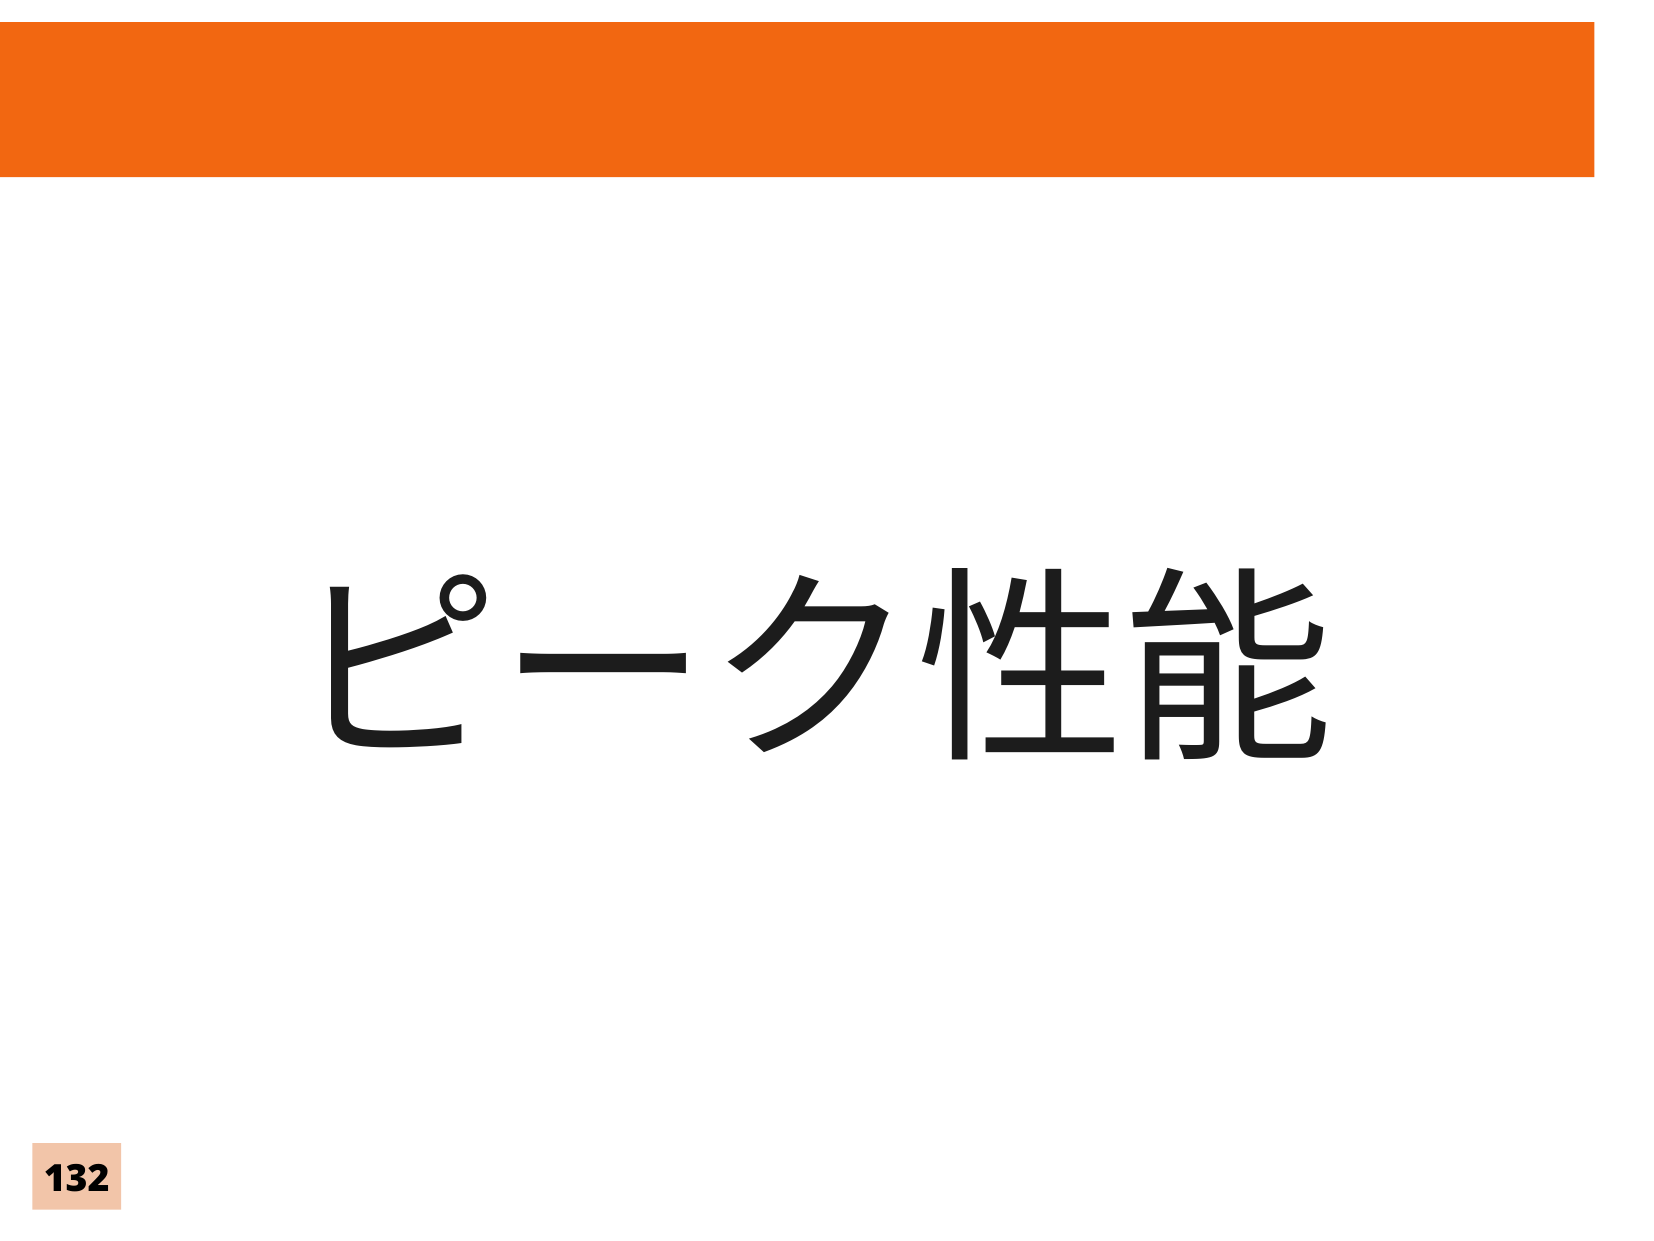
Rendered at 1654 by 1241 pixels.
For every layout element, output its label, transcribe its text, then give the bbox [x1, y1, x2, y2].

list ピーク性能 [59, 201, 1565, 1105]
